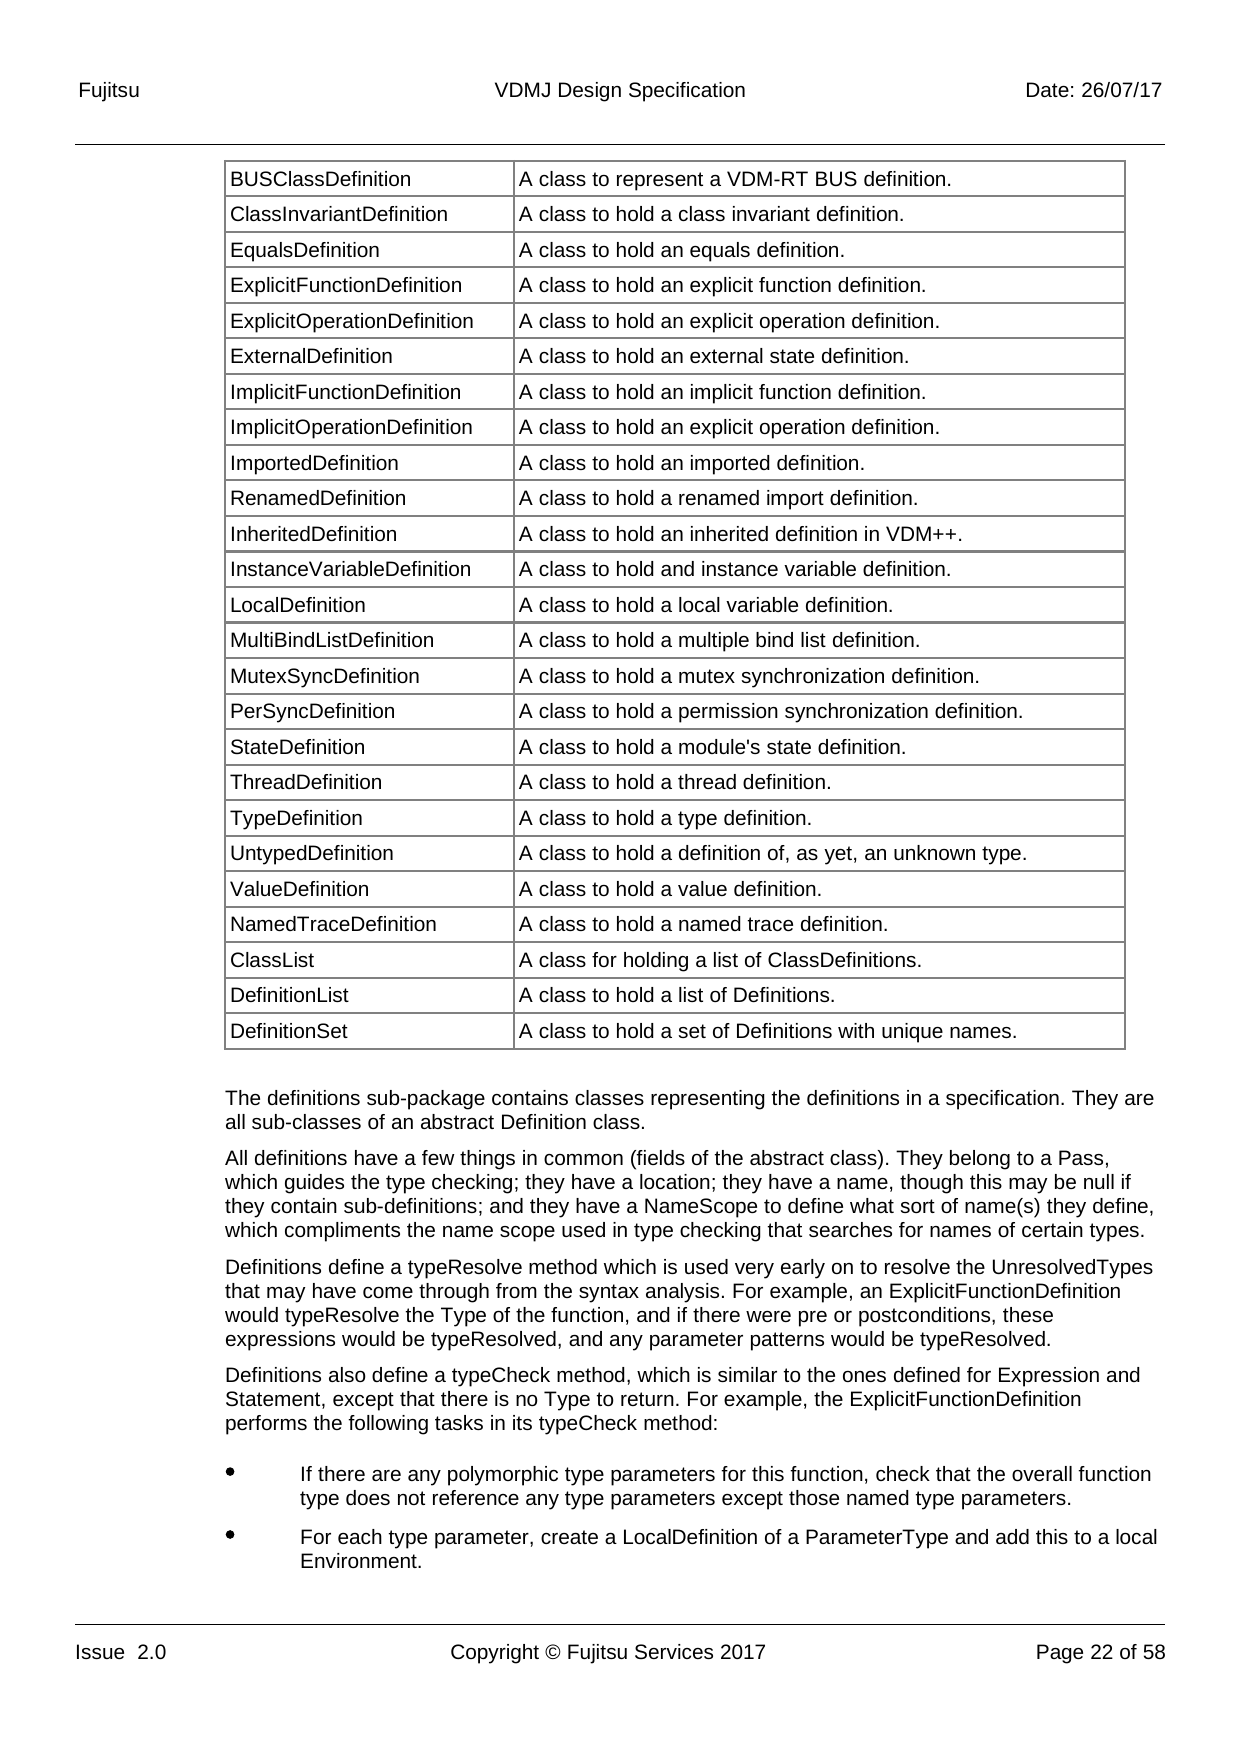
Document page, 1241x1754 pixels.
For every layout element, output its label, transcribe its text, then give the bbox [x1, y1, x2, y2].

table_cell A class to hold a renamed import definition. [515, 481, 1124, 515]
table_cell A class to hold a type definition. [515, 801, 1124, 834]
table_cell A class to hold a set of Definitions with unique names. [515, 1014, 1124, 1048]
table_cell A class to hold a list of Definitions. [515, 979, 1124, 1012]
text Definitions also define a typeCheck method, which is similar to the ones defined for Expression and Statement, except that there is no Type to return. For example, the ExplicitFunctionDefinition performs the following tasks in its typeCheck method: [225, 1363, 1165, 1435]
table_cell InstanceVariableDefinition [226, 553, 513, 586]
table_cell UntypedDefinition [226, 837, 513, 870]
table_cell ExplicitOperationDefinition [226, 304, 513, 337]
table_cell A class to hold a module's state definition. [515, 730, 1124, 763]
table_cell A class to hold a local variable definition. [515, 588, 1124, 621]
table_cell A class to hold a permission synchronization definition. [515, 695, 1124, 728]
table_cell A class to hold a named trace definition. [515, 908, 1124, 941]
table_cell A class to hold a mutex synchronization definition. [515, 659, 1124, 692]
table_cell ClassList [226, 943, 513, 977]
table_cell RenamedDefinition [226, 481, 513, 515]
table_cell ValueDefinition [226, 872, 513, 906]
table_cell A class to represent a VDM-RT BUS definition. [515, 162, 1124, 195]
table_cell A class to hold an explicit operation definition. [515, 304, 1124, 337]
table_cell DefinitionList [226, 979, 513, 1012]
table_cell A class to hold a thread definition. [515, 766, 1124, 799]
table_cell A class to hold an inherited definition in VDM++. [515, 517, 1124, 550]
table_cell A class to hold a class invariant definition. [515, 197, 1124, 231]
table_cell A class to hold an imported definition. [515, 446, 1124, 479]
table_cell MutexSyncDefinition [226, 659, 513, 692]
table_cell ImportedDefinition [226, 446, 513, 479]
list For each type parameter, create a LocalDefinition of a ParameterType and add this to a local Environment. [225, 1526, 1165, 1573]
table_cell A class to hold an explicit function definition. [515, 268, 1124, 302]
table_cell A class to hold an implicit function definition. [515, 375, 1124, 408]
table_cell ThreadDefinition [226, 766, 513, 799]
list If there are any polymorphic type parameters for this function, check that the overall function type does not reference any type parameters except those named type parameters. [225, 1463, 1165, 1511]
table_cell InheritedDefinition [226, 517, 513, 550]
text Definitions define a typeResolve method which is used very early on to resolve the UnresolvedTypes that may have come through from the syntax analysis. For example, an ExplicitFunctionDefinition would typeResolve the Type of the function, and if there were pre or postconditions, these expressions would be typeResolved, and any parameter patterns would be typeResolved. [225, 1255, 1165, 1351]
table_cell ExplicitFunctionDefinition [226, 268, 513, 302]
text All definitions have a few things in common (fields of the abstract class). They belong to a Pass, which guides the type checking; they have a location; they have a name, though this may be null if they contain sub-definitions; and they have a NameScope to define what sort of name(s) they define, which compliments the name scope used in type checking that searches for names of certain types. [225, 1147, 1165, 1242]
table_cell MultiBindListDefinition [226, 624, 513, 657]
table_cell A class to hold an explicit operation definition. [515, 410, 1124, 444]
table_cell StateDefinition [226, 730, 513, 763]
table_cell A class to hold an equals definition. [515, 233, 1124, 266]
table_cell ExternalDefinition [226, 339, 513, 373]
table_cell ImplicitOperationDefinition [226, 410, 513, 444]
table_cell NamedTraceDefinition [226, 908, 513, 941]
table_cell A class for holding a list of ClassDefinitions. [515, 943, 1124, 977]
table_cell A class to hold a definition of, as yet, an unknown type. [515, 837, 1124, 870]
table_cell EqualsDefinition [226, 233, 513, 266]
table_cell A class to hold a multiple bind list definition. [515, 624, 1124, 657]
table_cell TypeDefinition [226, 801, 513, 834]
table_cell A class to hold and instance variable definition. [515, 553, 1124, 586]
table_cell DefinitionSet [226, 1014, 513, 1048]
table_cell A class to hold an external state definition. [515, 339, 1124, 373]
text The definitions sub-package contains classes representing the definitions in a specification. They are all sub-classes of an abstract Definition class. [225, 1086, 1165, 1134]
table_cell ClassInvariantDefinition [226, 197, 513, 231]
table_cell A class to hold a value definition. [515, 872, 1124, 906]
table_cell ImplicitFunctionDefinition [226, 375, 513, 408]
table_cell PerSyncDefinition [226, 695, 513, 728]
table_cell BUSClassDefinition [226, 162, 513, 195]
table_cell LocalDefinition [226, 588, 513, 621]
